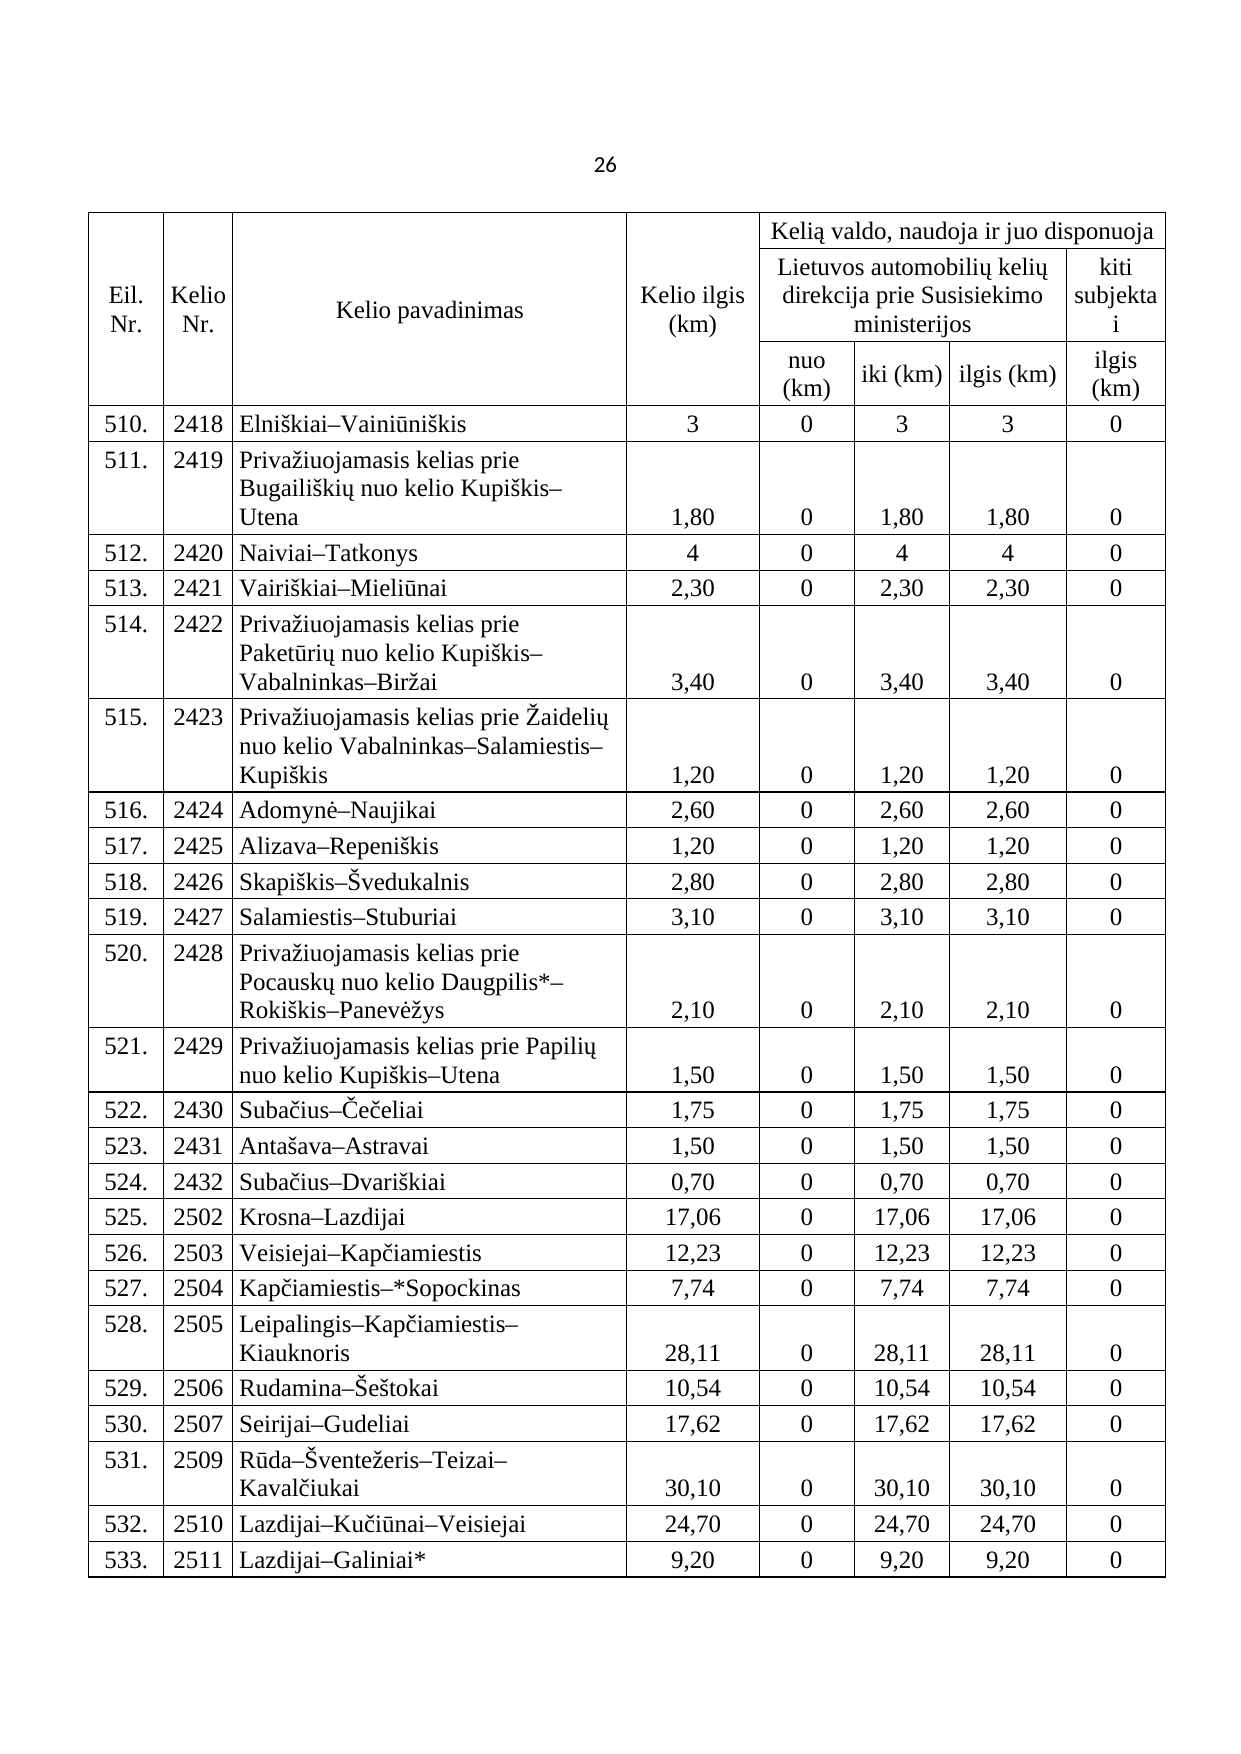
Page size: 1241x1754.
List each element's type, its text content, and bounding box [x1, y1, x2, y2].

table_cell 1,75 [855, 1093, 949, 1127]
table_cell 30,10 [855, 1442, 949, 1505]
table_cell 2427 [164, 899, 232, 934]
table_cell 514. [89, 606, 163, 698]
table_cell 531. [89, 1442, 163, 1505]
table_cell 7,74 [855, 1271, 949, 1305]
table_cell 0 [1067, 935, 1165, 1027]
table_cell 2,80 [855, 864, 949, 898]
table_cell 510. [89, 406, 163, 441]
table_cell 2,60 [855, 793, 949, 827]
table_cell 0 [760, 1128, 854, 1163]
table_cell 3,40 [950, 606, 1066, 698]
table_cell Salamiestis–Stuburiai [233, 899, 626, 934]
table_cell 527. [89, 1271, 163, 1305]
table_cell 1,50 [950, 1128, 1066, 1163]
table_cell Leipalingis–Kapčiamiestis–Kiauknoris [233, 1306, 626, 1369]
table_cell 24,70 [855, 1506, 949, 1541]
table_cell 2502 [164, 1199, 232, 1234]
table_cell Elniškiai–Vainiūniškis [233, 406, 626, 441]
table_cell 2,80 [627, 864, 759, 898]
table_cell 0 [760, 571, 854, 605]
table_header Kelią valdo, naudoja ir juo disponuoja [760, 213, 1165, 248]
table_cell 2422 [164, 606, 232, 698]
table_cell Privažiuojamasis kelias prie Paketūrių nuo kelio Kupiškis–Vabalninkas–Biržai [233, 606, 626, 698]
table_cell 3,10 [627, 899, 759, 934]
table_cell Kapčiamiestis–*Sopockinas [233, 1271, 626, 1305]
table_cell 0 [760, 1235, 854, 1269]
table_cell 2507 [164, 1406, 232, 1441]
table_cell 521. [89, 1028, 163, 1091]
table_cell 0 [1067, 1235, 1165, 1269]
table_cell Rūda–Šventežeris–Teizai–Kavalčiukai [233, 1442, 626, 1505]
table_cell 1,75 [950, 1093, 1066, 1127]
table_cell 12,23 [950, 1235, 1066, 1269]
table_cell 511. [89, 442, 163, 534]
table_cell Veisiejai–Kapčiamiestis [233, 1235, 626, 1269]
table_header Kelio pavadinimas [233, 213, 626, 405]
table_cell Skapiškis–Švedukalnis [233, 864, 626, 898]
table_cell 516. [89, 793, 163, 827]
table_cell 24,70 [950, 1506, 1066, 1541]
table_cell 0,70 [855, 1164, 949, 1198]
table_cell 9,20 [627, 1542, 759, 1576]
table_cell 525. [89, 1199, 163, 1234]
table_cell 0 [760, 1506, 854, 1541]
table_cell 3 [627, 406, 759, 441]
table_cell 515. [89, 699, 163, 791]
table_cell 1,50 [950, 1028, 1066, 1091]
table_cell 2,30 [627, 571, 759, 605]
table_cell 2432 [164, 1164, 232, 1198]
table_cell 0 [1067, 1306, 1165, 1369]
table_cell 2,10 [950, 935, 1066, 1027]
table_cell 3,10 [950, 899, 1066, 934]
table_cell 518. [89, 864, 163, 898]
table_header Kelio ilgis (km) [627, 213, 759, 405]
table_cell 2510 [164, 1506, 232, 1541]
table_cell 0 [1067, 606, 1165, 698]
table_cell Lazdijai–Galiniai* [233, 1542, 626, 1576]
table_cell 1,50 [855, 1028, 949, 1091]
table_cell 3 [950, 406, 1066, 441]
table_cell 0 [1067, 1506, 1165, 1541]
table_cell 7,74 [627, 1271, 759, 1305]
table_cell 0 [760, 1406, 854, 1441]
table_cell 0 [1067, 1271, 1165, 1305]
table_cell Lietuvos automobilių kelių direkcija prie Susisiekimo ministerijos [760, 249, 1066, 341]
table_cell 0 [1067, 1164, 1165, 1198]
table_cell 10,54 [855, 1371, 949, 1405]
table_cell 524. [89, 1164, 163, 1198]
table_cell 2,60 [627, 793, 759, 827]
table_cell 17,62 [855, 1406, 949, 1441]
table_cell 2,10 [627, 935, 759, 1027]
table_cell Lazdijai–Kučiūnai–Veisiejai [233, 1506, 626, 1541]
table_cell 1,50 [627, 1028, 759, 1091]
table_cell 2418 [164, 406, 232, 441]
table_cell Alizava–Repeniškis [233, 828, 626, 863]
table_cell 30,10 [627, 1442, 759, 1505]
table_cell 17,06 [627, 1199, 759, 1234]
table_cell 30,10 [950, 1442, 1066, 1505]
table_cell 0 [1067, 535, 1165, 569]
table_cell 2,30 [855, 571, 949, 605]
table_cell ilgis (km) [950, 342, 1066, 405]
table_cell 3 [855, 406, 949, 441]
table_cell 1,75 [627, 1093, 759, 1127]
table_cell 522. [89, 1093, 163, 1127]
table_cell 1,80 [627, 442, 759, 534]
table_cell 528. [89, 1306, 163, 1369]
table_cell 0 [1067, 1128, 1165, 1163]
table_cell Rudamina–Šeštokai [233, 1371, 626, 1405]
table_cell 2509 [164, 1442, 232, 1505]
table_cell 0 [760, 935, 854, 1027]
table_cell 0 [1067, 1028, 1165, 1091]
table_cell 0 [760, 606, 854, 698]
table_cell 2425 [164, 828, 232, 863]
table_cell 513. [89, 571, 163, 605]
table_cell 0 [1067, 571, 1165, 605]
table_cell 2419 [164, 442, 232, 534]
table_cell 12,23 [627, 1235, 759, 1269]
table_cell Privažiuojamasis kelias prie Žaidelių nuo kelio Vabalninkas–Salamiestis–Kupiškis [233, 699, 626, 791]
table_cell 2506 [164, 1371, 232, 1405]
table_cell 2503 [164, 1235, 232, 1269]
table_cell 0 [1067, 828, 1165, 863]
table_cell iki (km) [855, 342, 949, 405]
table_cell kiti subjektai [1067, 249, 1165, 341]
table_cell 526. [89, 1235, 163, 1269]
table_cell 0 [1067, 1442, 1165, 1505]
table_cell 10,54 [950, 1371, 1066, 1405]
table_cell 3,10 [855, 899, 949, 934]
table_cell 12,23 [855, 1235, 949, 1269]
table_cell 519. [89, 899, 163, 934]
table_cell 0 [1067, 1371, 1165, 1405]
table_cell 1,20 [855, 828, 949, 863]
table_cell 1,20 [627, 699, 759, 791]
table_cell 17,62 [627, 1406, 759, 1441]
table_cell 2505 [164, 1306, 232, 1369]
table_cell 28,11 [950, 1306, 1066, 1369]
table_cell 0 [1067, 1093, 1165, 1127]
table_cell 17,06 [950, 1199, 1066, 1234]
table_cell 1,20 [950, 828, 1066, 863]
table_cell 7,74 [950, 1271, 1066, 1305]
table_cell 0 [760, 1164, 854, 1198]
table_cell 1,50 [627, 1128, 759, 1163]
table_cell 523. [89, 1128, 163, 1163]
table_cell 1,20 [627, 828, 759, 863]
table_cell Privažiuojamasis kelias prie Papilių nuo kelio Kupiškis–Utena [233, 1028, 626, 1091]
table_cell 4 [855, 535, 949, 569]
table_cell 0 [760, 1542, 854, 1576]
table_cell ilgis (km) [1067, 342, 1165, 405]
table_cell 532. [89, 1506, 163, 1541]
table_cell 3,40 [627, 606, 759, 698]
table_cell 0 [1067, 406, 1165, 441]
table_cell 2424 [164, 793, 232, 827]
table_cell 0,70 [950, 1164, 1066, 1198]
table_cell 24,70 [627, 1506, 759, 1541]
table_cell 2429 [164, 1028, 232, 1091]
table_cell 2421 [164, 571, 232, 605]
table_cell 17,62 [950, 1406, 1066, 1441]
table_cell 0 [1067, 1199, 1165, 1234]
table_cell 4 [627, 535, 759, 569]
table_cell 0 [760, 793, 854, 827]
table_cell 1,20 [950, 699, 1066, 791]
table_header Kelio Nr. [164, 213, 232, 405]
table_cell 0 [760, 699, 854, 791]
table_cell 28,11 [627, 1306, 759, 1369]
table_cell 0 [760, 1306, 854, 1369]
table_cell 0 [1067, 699, 1165, 791]
table_cell 17,06 [855, 1199, 949, 1234]
table_cell 520. [89, 935, 163, 1027]
table_cell 3,40 [855, 606, 949, 698]
table_cell 0 [1067, 899, 1165, 934]
table_cell 529. [89, 1371, 163, 1405]
table_cell 0 [760, 828, 854, 863]
table_cell 9,20 [855, 1542, 949, 1576]
table_cell 2420 [164, 535, 232, 569]
table_cell 2,30 [950, 571, 1066, 605]
table_cell Subačius–Dvariškiai [233, 1164, 626, 1198]
table_cell Antašava–Astravai [233, 1128, 626, 1163]
table_cell 0 [1067, 793, 1165, 827]
table_cell 2504 [164, 1271, 232, 1305]
table_cell 0 [760, 864, 854, 898]
table_cell 0 [760, 1371, 854, 1405]
table_cell 2431 [164, 1128, 232, 1163]
table_cell 1,20 [855, 699, 949, 791]
table_cell 0 [1067, 864, 1165, 898]
table_cell 0 [760, 1442, 854, 1505]
table_cell 28,11 [855, 1306, 949, 1369]
table_cell 512. [89, 535, 163, 569]
table_cell 4 [950, 535, 1066, 569]
table_cell Vairiškiai–Mieliūnai [233, 571, 626, 605]
table_cell 0 [1067, 1542, 1165, 1576]
table_cell 0 [760, 1271, 854, 1305]
table_cell 533. [89, 1542, 163, 1576]
table_cell 2,60 [950, 793, 1066, 827]
table_cell Subačius–Čečeliai [233, 1093, 626, 1127]
table_cell nuo (km) [760, 342, 854, 405]
table_cell 2423 [164, 699, 232, 791]
table_cell 9,20 [950, 1542, 1066, 1576]
table_cell 10,54 [627, 1371, 759, 1405]
table_cell Seirijai–Gudeliai [233, 1406, 626, 1441]
table_cell Privažiuojamasis kelias prie Bugailiškių nuo kelio Kupiškis–Utena [233, 442, 626, 534]
table_cell 1,50 [855, 1128, 949, 1163]
table_cell 2430 [164, 1093, 232, 1127]
table_cell 2,10 [855, 935, 949, 1027]
table_cell 1,80 [855, 442, 949, 534]
table_cell 2,80 [950, 864, 1066, 898]
table_cell 517. [89, 828, 163, 863]
table_cell 1,80 [950, 442, 1066, 534]
table_cell 0 [760, 1028, 854, 1091]
table_header Eil. Nr. [89, 213, 163, 405]
table_cell Naiviai–Tatkonys [233, 535, 626, 569]
table_cell 2426 [164, 864, 232, 898]
table_cell 0 [760, 899, 854, 934]
table_cell 0 [760, 535, 854, 569]
table_cell 0 [760, 1199, 854, 1234]
table_cell Privažiuojamasis kelias prie Pocauskų nuo kelio Daugpilis*–Rokiškis–Panevėžys [233, 935, 626, 1027]
table_cell 0 [1067, 1406, 1165, 1441]
table_cell 2428 [164, 935, 232, 1027]
table_cell 2511 [164, 1542, 232, 1576]
table_cell 530. [89, 1406, 163, 1441]
table_cell 0 [760, 442, 854, 534]
table_cell Krosna–Lazdijai [233, 1199, 626, 1234]
table_cell Adomynė–Naujikai [233, 793, 626, 827]
table_cell 0,70 [627, 1164, 759, 1198]
table_cell 0 [1067, 442, 1165, 534]
table_cell 0 [760, 406, 854, 441]
table_cell 0 [760, 1093, 854, 1127]
